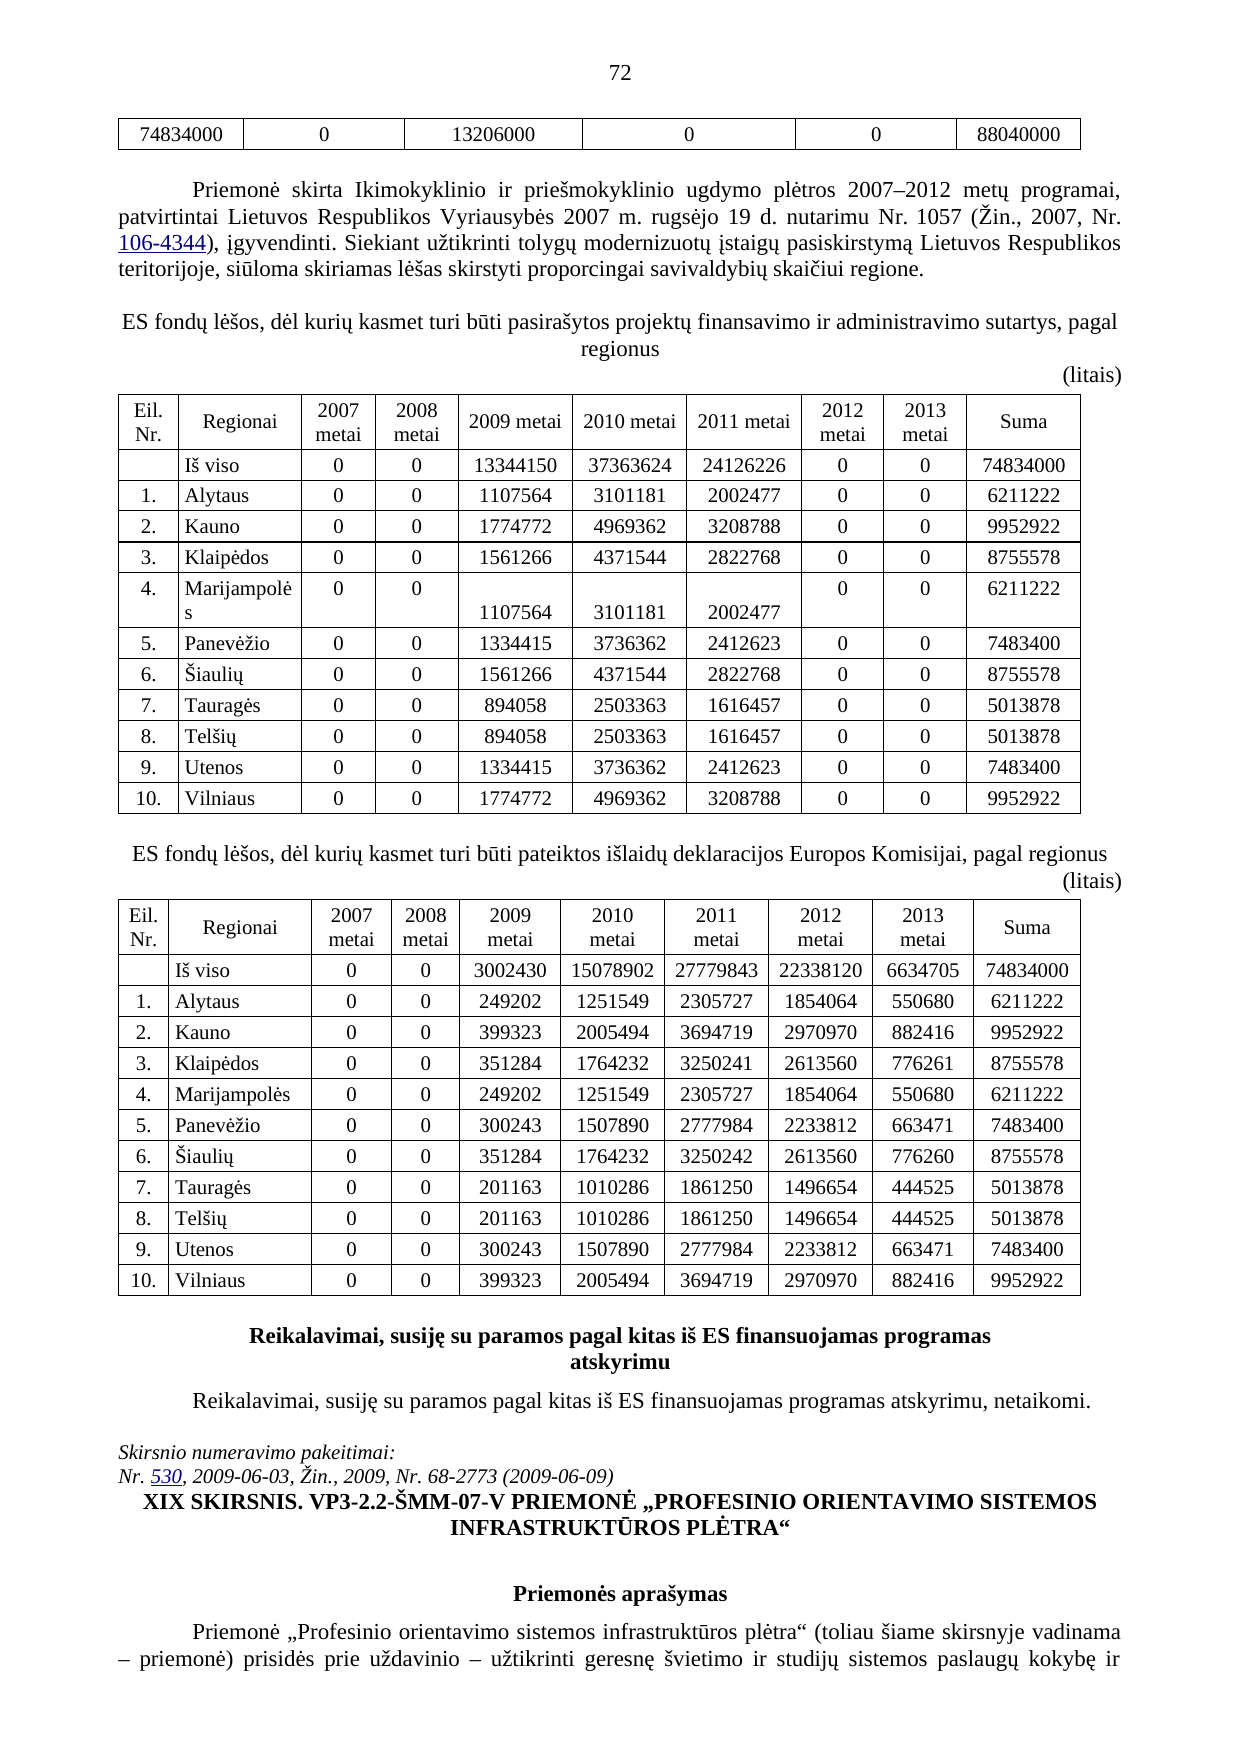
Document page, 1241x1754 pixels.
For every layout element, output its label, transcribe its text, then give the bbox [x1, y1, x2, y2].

table_cell 6211222 [974, 1079, 1080, 1109]
table_cell 8755578 [967, 659, 1080, 689]
table_cell 399323 [460, 1017, 560, 1047]
table_cell 776261 [873, 1048, 973, 1078]
table_cell 0 [312, 955, 391, 985]
table_cell 1. [119, 481, 178, 510]
table_cell 300243 [460, 1110, 560, 1140]
table_cell 2005494 [561, 1265, 664, 1294]
table_cell Panevėžio [179, 628, 301, 658]
table_cell 3736362 [573, 628, 686, 658]
table_cell 1010286 [561, 1172, 664, 1202]
table_header 2012 metai [802, 395, 883, 448]
table_header Eil. Nr. [119, 395, 178, 448]
table_cell 663471 [873, 1234, 973, 1264]
table_cell 0 [376, 690, 458, 720]
table_cell Iš viso [179, 450, 301, 479]
table_cell 0 [376, 783, 458, 813]
table_cell Iš viso [169, 955, 311, 985]
table_cell 0 [884, 752, 966, 782]
table_cell 5013878 [974, 1172, 1080, 1202]
text Reikalavimai, susiję su paramos pagal kitas iš ES finansuojamas programas atskyrimu, netaikomi. [118, 1387, 1122, 1413]
table_cell Tauragės [169, 1172, 311, 1202]
table_cell 0 [802, 721, 883, 751]
table_cell 1251549 [561, 986, 664, 1016]
table_cell Alytaus [169, 986, 311, 1016]
table_cell Telšių [179, 721, 301, 751]
table_cell 6211222 [967, 481, 1080, 510]
table_cell 0 [302, 481, 375, 510]
table_cell 9. [119, 1234, 168, 1264]
table_cell 0 [376, 721, 458, 751]
table_cell 0 [796, 119, 956, 149]
table_cell 2970970 [769, 1017, 872, 1047]
table_cell 0 [376, 543, 458, 572]
table_cell 9952922 [974, 1265, 1080, 1294]
table_cell Šiaulių [169, 1141, 311, 1171]
table_cell 6634705 [873, 955, 973, 985]
table_cell 0 [884, 481, 966, 510]
table_cell 2005494 [561, 1017, 664, 1047]
table_cell Alytaus [179, 481, 301, 510]
table_cell 8. [119, 1203, 168, 1233]
table_cell 0 [376, 752, 458, 782]
table_cell 0 [802, 752, 883, 782]
table_cell 7483400 [974, 1110, 1080, 1140]
table_cell 9952922 [974, 1017, 1080, 1047]
table_header 2013 metai [884, 395, 966, 448]
table_cell 0 [392, 1141, 459, 1171]
table_cell 2503363 [573, 721, 686, 751]
table_cell 550680 [873, 986, 973, 1016]
table_cell 1496654 [769, 1203, 872, 1233]
table_cell Marijampolės [179, 573, 301, 627]
table_cell 10. [119, 783, 178, 813]
table_cell 37363624 [573, 450, 686, 479]
table_cell 74834000 [974, 955, 1080, 985]
table_cell 0 [802, 481, 883, 510]
table_cell 0 [312, 1110, 391, 1140]
table_cell 0 [312, 1203, 391, 1233]
table_header 2008 metai [392, 900, 459, 954]
table_cell 0 [392, 1234, 459, 1264]
table_cell 0 [376, 511, 458, 541]
table_cell 2233812 [769, 1234, 872, 1264]
table_cell 3101181 [573, 481, 686, 510]
table_cell 0 [802, 450, 883, 479]
table_cell 4371544 [573, 543, 686, 572]
text ES fondų lėšos, dėl kurių kasmet turi būti pasirašytos projektų finansavimo ir administravimo sutartys, pagal regionus [118, 308, 1122, 361]
table_cell 0 [376, 573, 458, 627]
table_cell 2777984 [665, 1234, 768, 1264]
table_cell Klaipėdos [169, 1048, 311, 1078]
table_cell 8755578 [974, 1048, 1080, 1078]
table_cell 1774772 [459, 511, 572, 541]
table_header Suma [974, 900, 1080, 954]
table_cell 3694719 [665, 1265, 768, 1294]
table_cell [119, 955, 168, 985]
table_cell 1334415 [459, 628, 572, 658]
table_header 2008 metai [376, 395, 458, 448]
table_cell 0 [884, 511, 966, 541]
table_cell 0 [392, 1172, 459, 1202]
table_cell 9952922 [967, 511, 1080, 541]
table_header Regionai [179, 395, 301, 448]
table_cell 13206000 [405, 119, 582, 149]
table_cell 0 [312, 986, 391, 1016]
text (litais) [118, 867, 1122, 893]
table_cell 2613560 [769, 1048, 872, 1078]
table_cell Telšių [169, 1203, 311, 1233]
table_cell 88040000 [957, 119, 1080, 149]
text (litais) [118, 361, 1122, 387]
table_cell 2822768 [687, 659, 801, 689]
table_cell 1616457 [687, 690, 801, 720]
table_cell 0 [312, 1017, 391, 1047]
table_cell 0 [392, 1048, 459, 1078]
table_cell 0 [884, 628, 966, 658]
table_header Eil. Nr. [119, 900, 168, 954]
table_cell 0 [302, 628, 375, 658]
table_cell 2970970 [769, 1265, 872, 1294]
table_cell 1561266 [459, 543, 572, 572]
table_cell 22338120 [769, 955, 872, 985]
table_cell 0 [802, 783, 883, 813]
table_cell 1107564 [459, 573, 572, 627]
table_cell 1507890 [561, 1110, 664, 1140]
table_cell 0 [302, 543, 375, 572]
text Priemonė skirta Ikimokyklinio ir priešmokyklinio ugdymo plėtros 2007–2012 metų programai, patvirtintai Lietuvos Respublikos Vyriausybės 2007 m. rugsėjo 19 d. nutarimu Nr. 1057 (Žin., 2007, Nr. 106-4344), įgyvendinti. Siekiant užtikrinti tolygų modernizuotų įstaigų pasiskirstymą Lietuvos Respublikos teritorijoje, siūloma skiriamas lėšas skirstyti proporcingai savivaldybių skaičiui regione. [118, 176, 1122, 282]
table_cell 0 [312, 1048, 391, 1078]
text XIX SKIRSNIS. VP3-2.2-ŠMM-07-V PRIEMONĖ „Profesinio orientavimo sistemos infrastruktūros plėtra“ [118, 1488, 1122, 1541]
table_cell 444525 [873, 1172, 973, 1202]
table_cell 3208788 [687, 783, 801, 813]
table_header 2011 metai [687, 395, 801, 448]
table_cell 0 [312, 1265, 391, 1294]
table_cell 10. [119, 1265, 168, 1294]
table_header Regionai [169, 900, 311, 954]
table_cell 0 [392, 986, 459, 1016]
table_cell 1764232 [561, 1141, 664, 1171]
table_cell 2. [119, 1017, 168, 1047]
table_cell Panevėžio [169, 1110, 311, 1140]
table_cell Vilniaus [179, 783, 301, 813]
text Priemonės aprašymas [118, 1579, 1122, 1606]
table_cell 8755578 [974, 1141, 1080, 1171]
table_cell 15078902 [561, 955, 664, 985]
table_cell 4. [119, 573, 178, 627]
table_cell 882416 [873, 1265, 973, 1294]
table_cell 249202 [460, 986, 560, 1016]
table_cell 0 [392, 1203, 459, 1233]
table_cell 0 [802, 543, 883, 572]
table_cell 894058 [459, 690, 572, 720]
table_cell 0 [302, 783, 375, 813]
table_cell 7. [119, 690, 178, 720]
table_cell Utenos [169, 1234, 311, 1264]
table_cell 0 [302, 690, 375, 720]
table_cell 5. [119, 628, 178, 658]
table_cell 9952922 [967, 783, 1080, 813]
table_cell 3101181 [573, 573, 686, 627]
table_header 2007 metai [302, 395, 375, 448]
table_cell 6211222 [974, 986, 1080, 1016]
table_cell Vilniaus [169, 1265, 311, 1294]
table_cell 27779843 [665, 955, 768, 985]
table_cell 3694719 [665, 1017, 768, 1047]
table_cell 0 [376, 628, 458, 658]
table_cell 1561266 [459, 659, 572, 689]
table_cell 8. [119, 721, 178, 751]
table_cell 0 [392, 1079, 459, 1109]
table_cell 0 [302, 659, 375, 689]
table_cell 5. [119, 1110, 168, 1140]
table_cell 0 [302, 450, 375, 479]
table_cell 4969362 [573, 783, 686, 813]
table_header 2013 metai [873, 900, 973, 954]
table_cell 1861250 [665, 1203, 768, 1233]
table_cell 0 [884, 690, 966, 720]
table_cell 0 [884, 450, 966, 479]
table_cell 2412623 [687, 752, 801, 782]
table_header 2009 metai [459, 395, 572, 448]
table_cell Tauragės [179, 690, 301, 720]
table_cell 1764232 [561, 1048, 664, 1078]
table_header Suma [967, 395, 1080, 448]
table_cell 2613560 [769, 1141, 872, 1171]
table_cell 0 [802, 628, 883, 658]
table_cell 74834000 [119, 119, 243, 149]
table_cell 894058 [459, 721, 572, 751]
table_cell 7. [119, 1172, 168, 1202]
table_cell 5013878 [974, 1203, 1080, 1233]
table_cell 2503363 [573, 690, 686, 720]
table_cell [119, 450, 178, 479]
table_cell 0 [884, 573, 966, 627]
table_cell 0 [376, 659, 458, 689]
table_cell 1774772 [459, 783, 572, 813]
table_cell 300243 [460, 1234, 560, 1264]
table_cell Utenos [179, 752, 301, 782]
table_cell 663471 [873, 1110, 973, 1140]
table_cell 0 [312, 1079, 391, 1109]
table_cell 1010286 [561, 1203, 664, 1233]
table_cell 4969362 [573, 511, 686, 541]
table_cell 6. [119, 659, 178, 689]
table_cell 0 [802, 690, 883, 720]
table_cell 399323 [460, 1265, 560, 1294]
table_header 2011 metai [665, 900, 768, 954]
table_cell 74834000 [967, 450, 1080, 479]
table_cell 24126226 [687, 450, 801, 479]
table_cell 0 [802, 573, 883, 627]
table_cell 351284 [460, 1048, 560, 1078]
table_cell 3002430 [460, 955, 560, 985]
table_header 2012 metai [769, 900, 872, 954]
table_cell 7483400 [967, 628, 1080, 658]
table_cell Marijampolės [169, 1079, 311, 1109]
table_cell 0 [884, 721, 966, 751]
table_cell 2305727 [665, 1079, 768, 1109]
table_cell 882416 [873, 1017, 973, 1047]
table_cell 0 [302, 511, 375, 541]
table_cell 1854064 [769, 1079, 872, 1109]
table_cell 9. [119, 752, 178, 782]
table_cell 0 [392, 1110, 459, 1140]
table_cell 0 [392, 1265, 459, 1294]
table_cell 3. [119, 1048, 168, 1078]
table_cell 776260 [873, 1141, 973, 1171]
table_cell 0 [302, 752, 375, 782]
table_cell 0 [884, 543, 966, 572]
table_cell 5013878 [967, 690, 1080, 720]
table_cell 0 [802, 511, 883, 541]
table_header 2010 metai [561, 900, 664, 954]
table_cell 2002477 [687, 573, 801, 627]
table_cell 0 [583, 119, 795, 149]
table_cell 7483400 [967, 752, 1080, 782]
table_header 2010 metai [573, 395, 686, 448]
text Nr. 530, 2009-06-03, Žin., 2009, Nr. 68-2773 (2009-06-09) [118, 1464, 1122, 1488]
text Skirsnio numeravimo pakeitimai: [118, 1440, 1122, 1464]
table_header 2007 metai [312, 900, 391, 954]
table_cell 4371544 [573, 659, 686, 689]
table_cell 6211222 [967, 573, 1080, 627]
table_cell 1496654 [769, 1172, 872, 1202]
table_cell 3. [119, 543, 178, 572]
table_cell 2412623 [687, 628, 801, 658]
table_cell 1334415 [459, 752, 572, 782]
table_cell 3250242 [665, 1141, 768, 1171]
table_cell 2. [119, 511, 178, 541]
table_cell 2777984 [665, 1110, 768, 1140]
table_header 2009 metai [460, 900, 560, 954]
table_cell Kauno [169, 1017, 311, 1047]
table_cell 0 [884, 659, 966, 689]
table_cell 0 [376, 481, 458, 510]
table_cell 1861250 [665, 1172, 768, 1202]
table_cell 249202 [460, 1079, 560, 1109]
table_cell 2305727 [665, 986, 768, 1016]
table_cell 4. [119, 1079, 168, 1109]
table_cell Kauno [179, 511, 301, 541]
table_cell 201163 [460, 1203, 560, 1233]
table_cell 0 [302, 721, 375, 751]
table_cell 0 [392, 1017, 459, 1047]
table_cell 2002477 [687, 481, 801, 510]
table_cell 0 [884, 783, 966, 813]
table_cell 0 [312, 1234, 391, 1264]
text Priemonė „Profesinio orientavimo sistemos infrastruktūros plėtra“ (toliau šiame skirsnyje vadinama – priemonė) prisidės prie uždavinio – užtikrinti geresnę švietimo ir studijų sistemos paslaugų kokybę ir [118, 1618, 1122, 1671]
text Reikalavimai, susiję su paramos pagal kitas iš ES finansuojamas programas atskyrimu [118, 1322, 1122, 1375]
table_cell 6. [119, 1141, 168, 1171]
table_cell 5013878 [967, 721, 1080, 751]
table_cell 351284 [460, 1141, 560, 1171]
table_cell 0 [376, 450, 458, 479]
table_cell 444525 [873, 1203, 973, 1233]
table_cell 1854064 [769, 986, 872, 1016]
table_cell 1. [119, 986, 168, 1016]
table_cell 201163 [460, 1172, 560, 1202]
table_cell 1507890 [561, 1234, 664, 1264]
table_cell 3208788 [687, 511, 801, 541]
table_cell 550680 [873, 1079, 973, 1109]
table_cell 0 [302, 573, 375, 627]
table_cell 3250241 [665, 1048, 768, 1078]
table_cell 1616457 [687, 721, 801, 751]
table_cell 2822768 [687, 543, 801, 572]
text ES fondų lėšos, dėl kurių kasmet turi būti pateiktos išlaidų deklaracijos Europos Komisijai, pagal regionus [118, 840, 1122, 867]
table_cell 0 [312, 1141, 391, 1171]
table_cell 0 [244, 119, 404, 149]
table_cell Šiaulių [179, 659, 301, 689]
table_cell 13344150 [459, 450, 572, 479]
table_cell 0 [392, 955, 459, 985]
table_cell 8755578 [967, 543, 1080, 572]
table_cell 1251549 [561, 1079, 664, 1109]
table_cell 7483400 [974, 1234, 1080, 1264]
table_cell Klaipėdos [179, 543, 301, 572]
table_cell 3736362 [573, 752, 686, 782]
table_cell 2233812 [769, 1110, 872, 1140]
table_cell 1107564 [459, 481, 572, 510]
table_cell 0 [802, 659, 883, 689]
table_cell 0 [312, 1172, 391, 1202]
